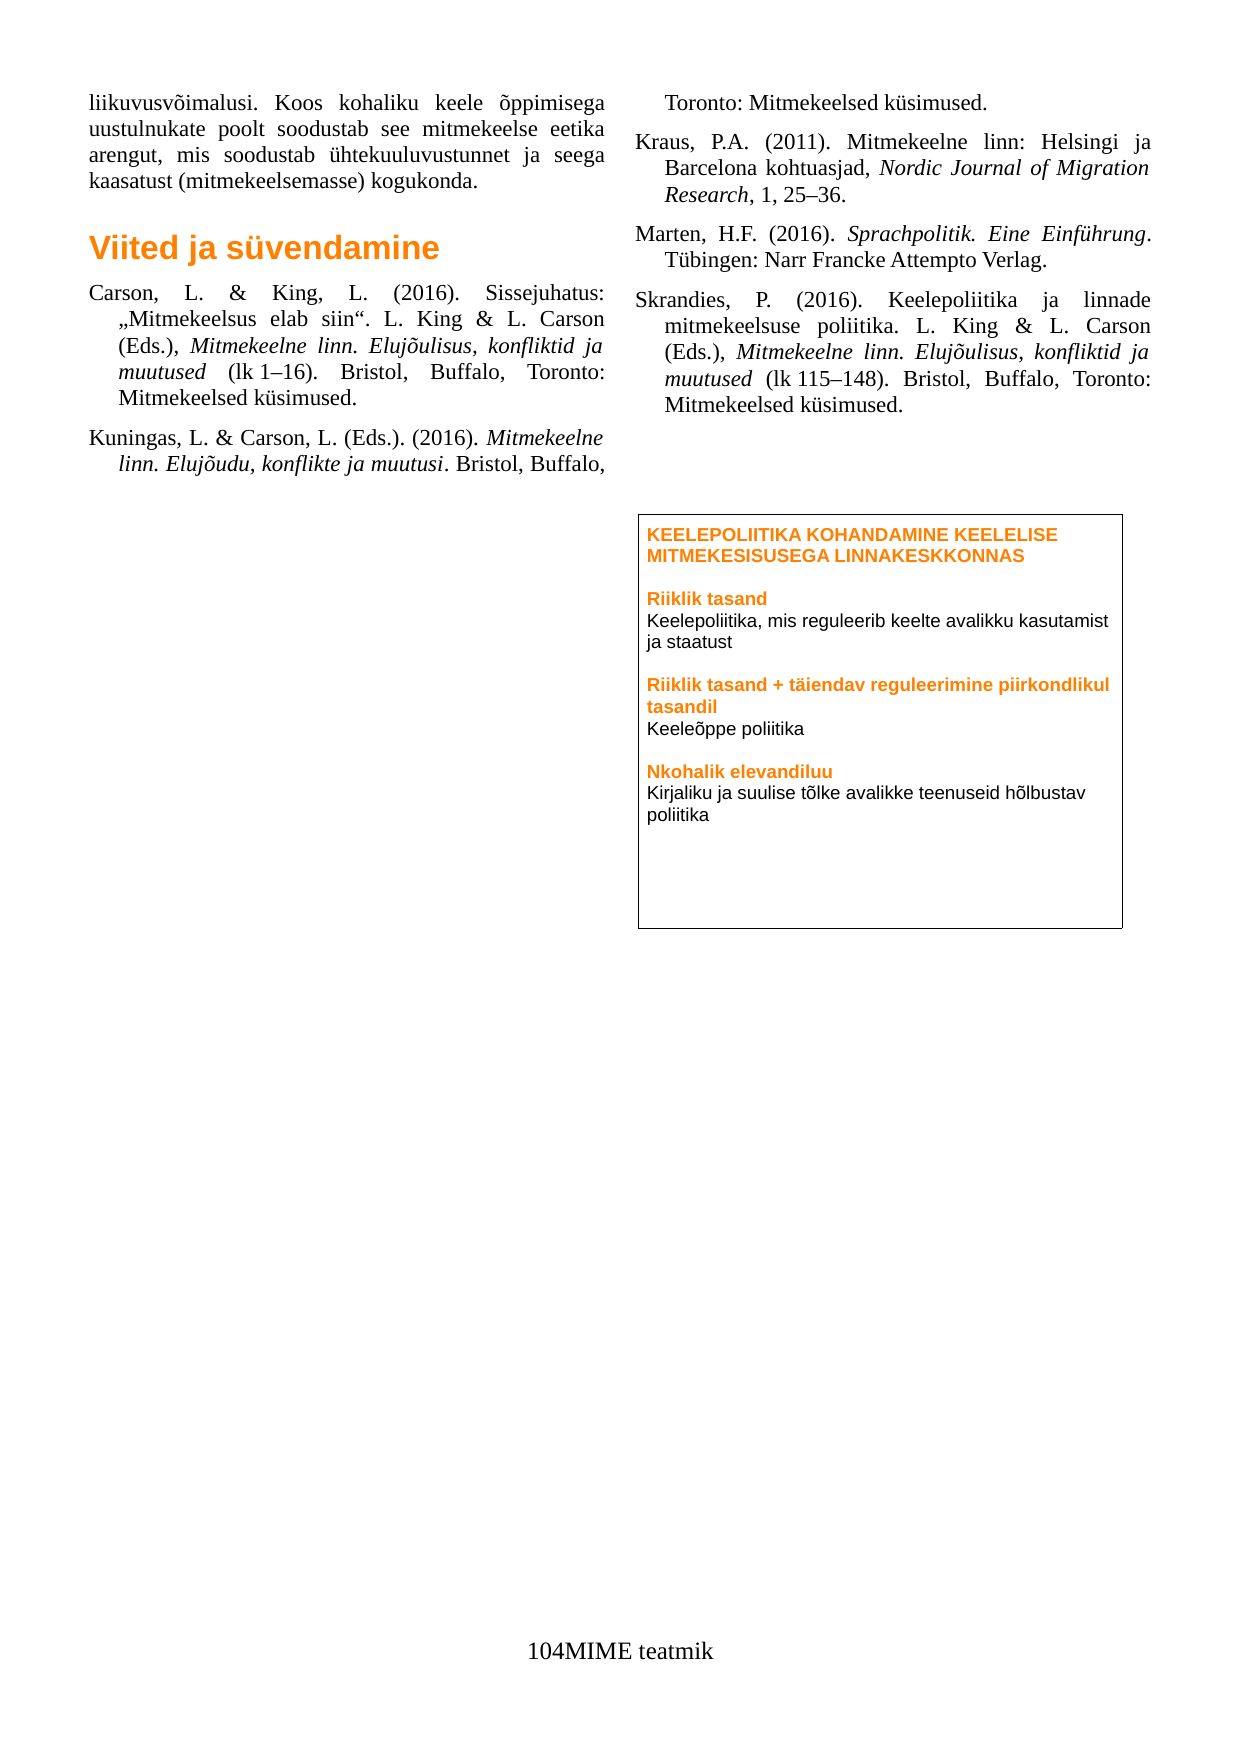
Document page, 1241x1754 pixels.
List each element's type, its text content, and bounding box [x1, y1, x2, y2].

text Toronto: Mitmekeelsed küsimused. [635, 88, 1152, 115]
text Riiklik tasand [647, 588, 1113, 609]
text Kraus, P.A. (2011). Mitmekeelne linn: Helsingi ja Barcelona kohtuasjad, Nordic Journal of Migration Research, 1, 25–36. [635, 128, 1152, 207]
text KEELEPOLIITIKA KOHANDAMINE KEELELISE MITMEKESISUSEGA LINNAKESKKONNAS [647, 523, 1113, 566]
text Kirjaliku ja suulise tõlke avalikke teenuseid hõlbustav poliitika [647, 782, 1113, 825]
text Marten, H.F. (2016). Sprachpolitik. Eine Einführung. Tübingen: Narr Francke Attempto Verlag. [635, 220, 1152, 273]
text Keeleõppe poliitika [647, 717, 1113, 739]
text Kuningas, L. & Carson, L. (Eds.). (2016). Mitmekeelne linn. Elujõudu, konflikte ja muutusi. Bristol, Buffalo, [88, 424, 605, 476]
text Nkohalik elevandiluu [647, 761, 1113, 782]
subtitle Viited ja süvendamine [88, 228, 605, 266]
text Carson, L. & King, L. (2016). Sissejuhatus: „Mitmekeelsus elab siin“. L. King & L. Carson (Eds.), Mitmekeelne linn. Elujõulisus, konfliktid ja muutused (lk 1–16). Bristol, Buffalo, Toronto: Mitmekeelsed küsimused. [88, 279, 605, 411]
text [639, 515, 1122, 928]
text Skrandies, P. (2016). Keelepoliitika ja linnade mitmekeelsuse poliitika. L. King & L. Carson (Eds.), Mitmekeelne linn. Elujõulisus, konfliktid ja muutused (lk 115–148). Bristol, Buffalo, Toronto: Mitmekeelsed küsimused. [635, 286, 1152, 417]
text Riiklik tasand + täiendav reguleerimine piirkondlikul tasandil [647, 674, 1113, 717]
text liikuvusvõimalusi. Koos kohaliku keele õppimisega uustulnukate poolt soodustab see mitmekeelse eetika arengut, mis soodustab ühtekuuluvustunnet ja seega kaasatust (mitmekeelsemasse) kogukonda. [88, 88, 605, 194]
text Keelepoliitika, mis reguleerib keelte avalikku kasutamist ja staatust [647, 609, 1113, 653]
